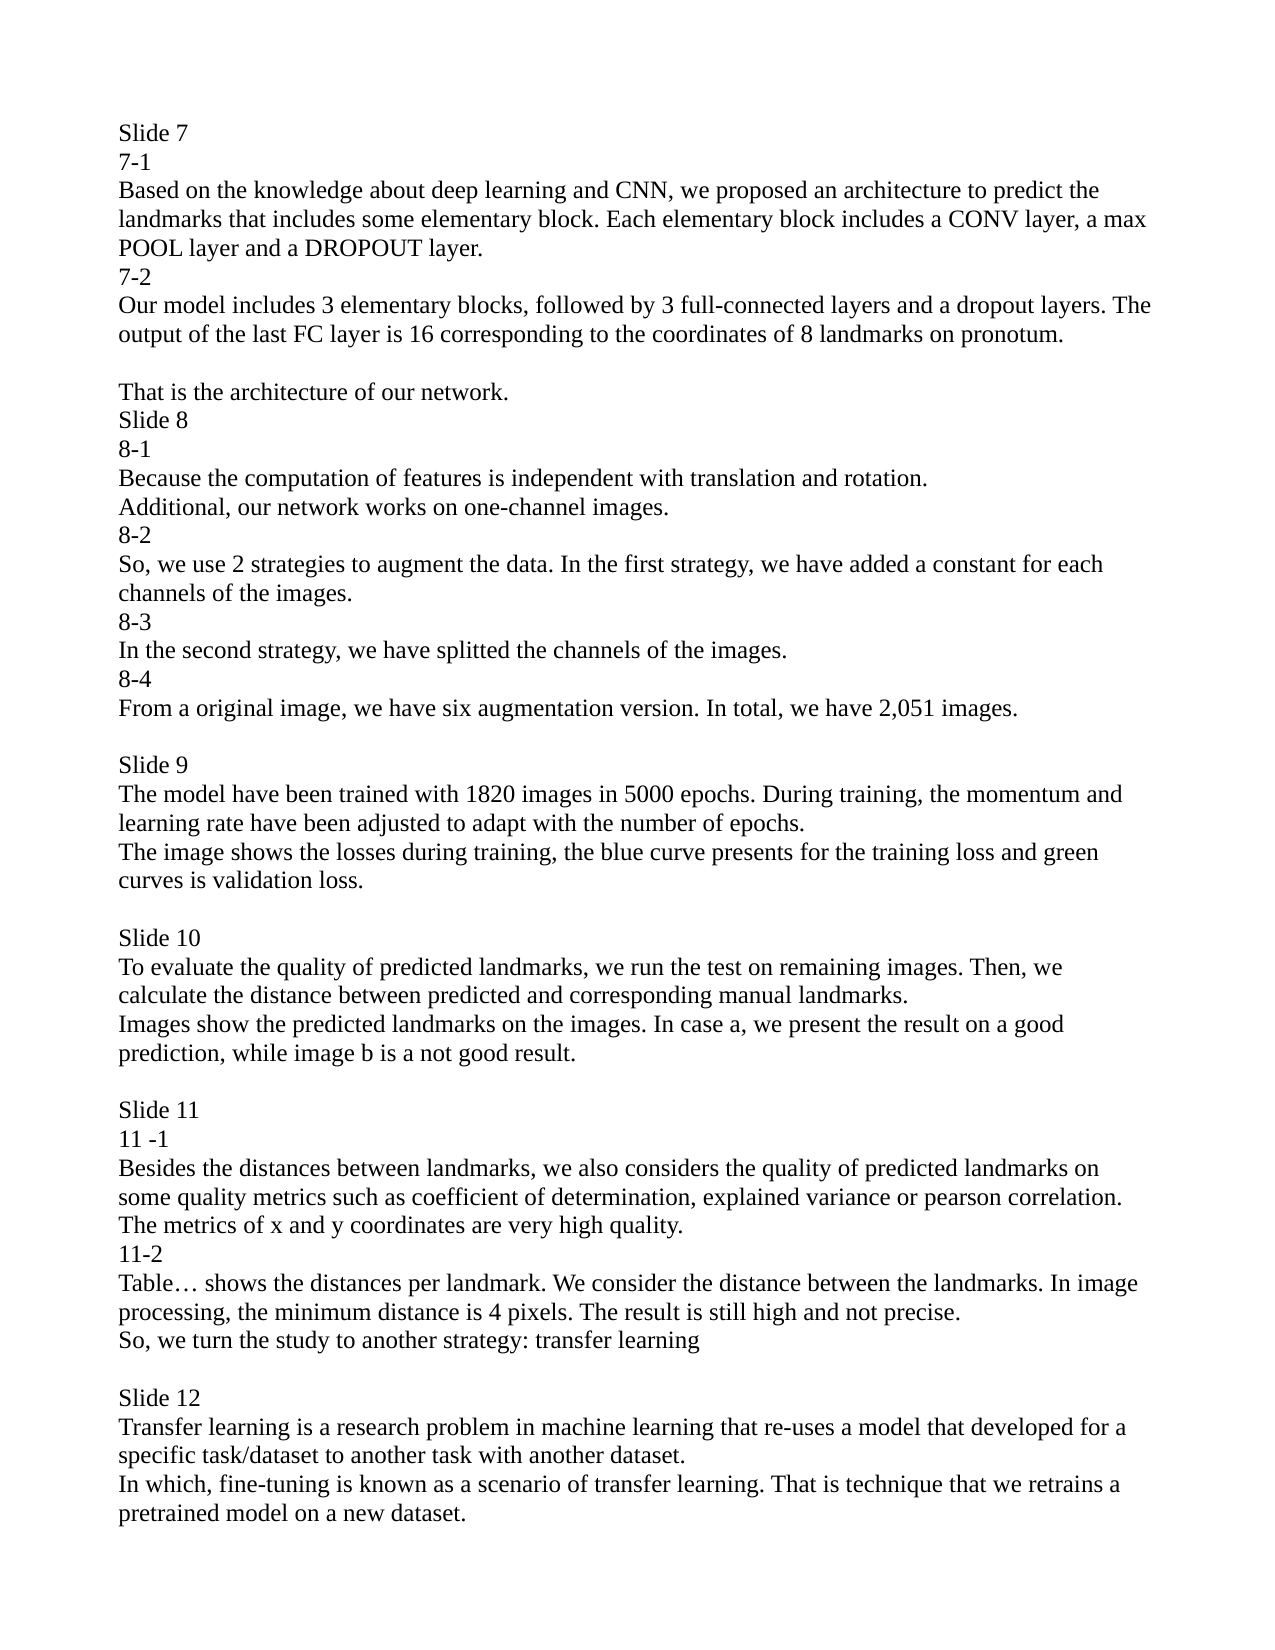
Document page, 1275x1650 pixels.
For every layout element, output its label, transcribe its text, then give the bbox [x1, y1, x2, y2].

text Slide 9 [118, 751, 1157, 779]
text In the second strategy, we have splitted the channels of the images. [118, 636, 1157, 664]
text Based on the knowledge about deep learning and CNN, we proposed an architecture to predict the landmarks that includes some elementary block. Each elementary block includes a CONV layer, a max POOL layer and a DROPOUT layer. [118, 176, 1157, 262]
text Slide 12 [118, 1383, 1157, 1412]
text Slide 10 [118, 923, 1157, 952]
text So, we turn the study to another strategy: transfer learning [118, 1326, 1157, 1354]
text The image shows the losses during training, the blue curve presents for the training loss and green curves is validation loss. [118, 837, 1157, 894]
text Table… shows the distances per landmark. We consider the distance between the landmarks. In image processing, the minimum distance is 4 pixels. The result is still high and not precise. [118, 1268, 1157, 1326]
text That is the architecture of our network. [118, 377, 1157, 406]
text Because the computation of features is independent with translation and rotation. [118, 463, 1157, 492]
text Besides the distances between landmarks, we also considers the quality of predicted landmarks on some quality metrics such as coefficient of determination, explained variance or pearson correlation. [118, 1153, 1157, 1211]
text Transfer learning is a research problem in machine learning that re-uses a model that developed for a specific task/dataset to another task with another dataset. [118, 1412, 1157, 1469]
text Slide 8 [118, 406, 1157, 434]
text The model have been trained with 1820 images in 5000 epochs. During training, the momentum and learning rate have been adjusted to adapt with the number of epochs. [118, 779, 1157, 837]
text Our model includes 3 elementary blocks, followed by 3 full-connected layers and a dropout layers. The output of the last FC layer is 16 corresponding to the coordinates of 8 landmarks on pronotum. [118, 291, 1157, 348]
text 8-3 [118, 607, 1157, 636]
text From a original image, we have six augmentation version. In total, we have 2,051 images. [118, 693, 1157, 722]
text 8-2 [118, 521, 1157, 549]
text 8-4 [118, 664, 1157, 693]
text So, we use 2 strategies to augment the data. In the first strategy, we have added a constant for each channels of the images. [118, 549, 1157, 607]
text Slide 11 [118, 1096, 1157, 1124]
text 11 -1 [118, 1124, 1157, 1153]
text Additional, our network works on one-channel images. [118, 492, 1157, 521]
text To evaluate the quality of predicted landmarks, we run the test on remaining images. Then, we calculate the distance between predicted and corresponding manual landmarks. [118, 952, 1157, 1009]
text 11-2 [118, 1239, 1157, 1268]
text 8-1 [118, 434, 1157, 463]
text In which, fine-tuning is known as a scenario of transfer learning. That is technique that we retrains a pretrained model on a new dataset. [118, 1469, 1157, 1527]
text Images show the predicted landmarks on the images. In case a, we present the result on a good prediction, while image b is a not good result. [118, 1009, 1157, 1067]
text Slide 7 [118, 118, 1157, 147]
text The metrics of x and y coordinates are very high quality. [118, 1211, 1157, 1239]
text 7-1 [118, 147, 1157, 176]
text 7-2 [118, 262, 1157, 291]
